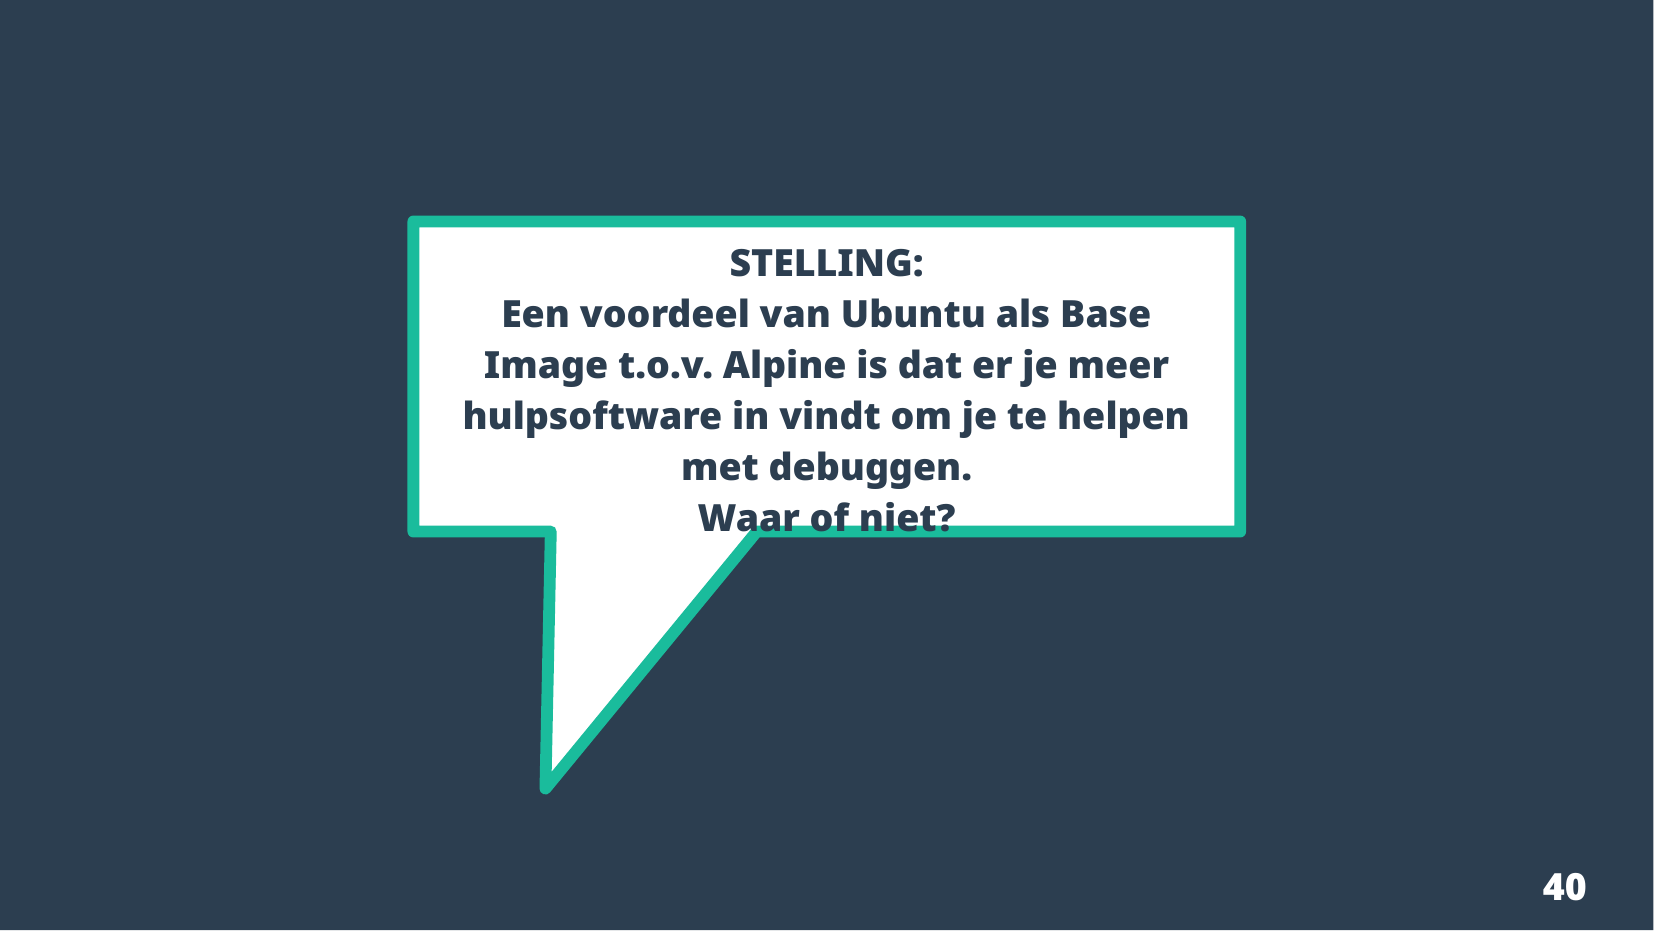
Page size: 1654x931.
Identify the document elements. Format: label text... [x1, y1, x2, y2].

title STELLING: Een voordeel van Ubuntu als Base Image t.o.v. Alpine is dat er je meer hulpsoftware in vindt om je te helpen met debuggen. Waar of niet? [442, 236, 1211, 502]
